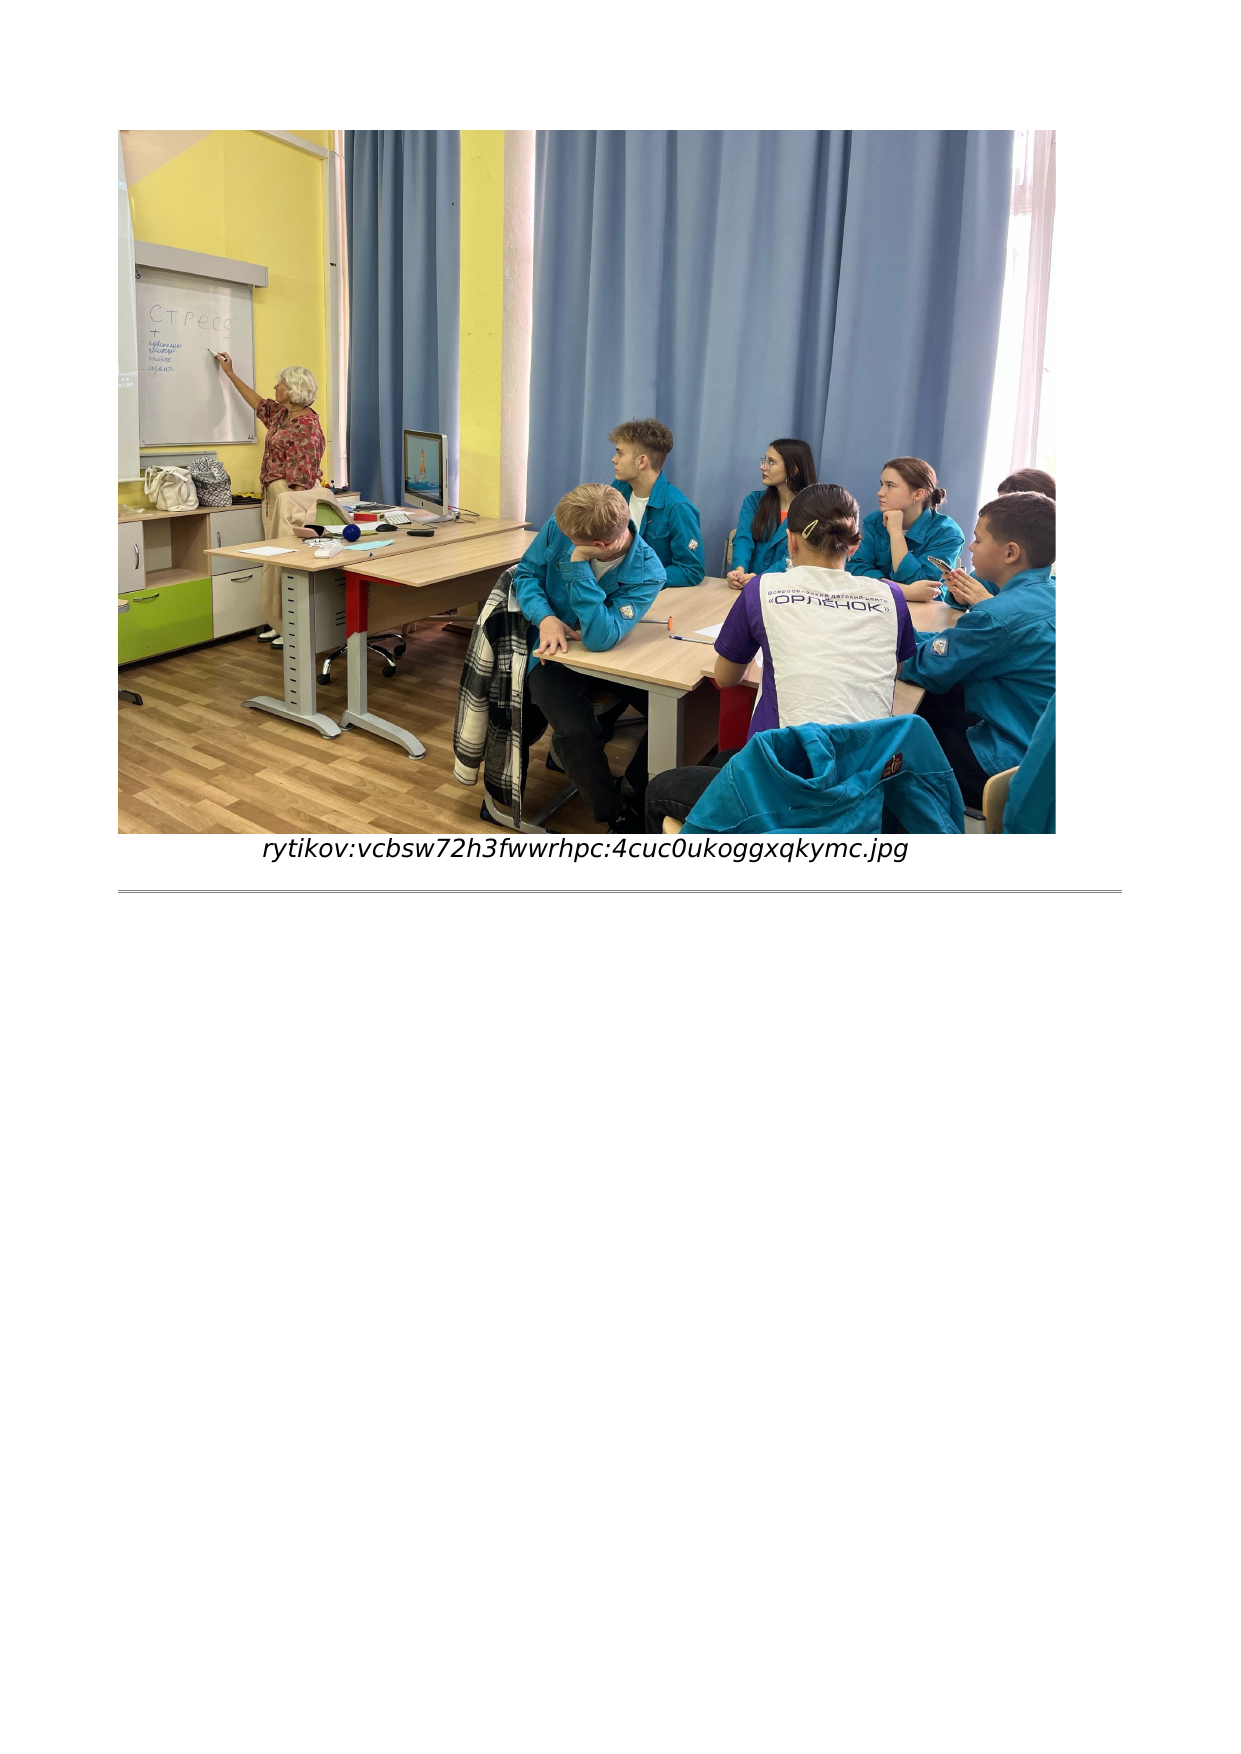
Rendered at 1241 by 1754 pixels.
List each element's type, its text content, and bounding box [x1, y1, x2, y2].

picture [1040, 682, 1056, 688]
picture [1018, 645, 1051, 664]
picture [824, 755, 836, 784]
picture [914, 726, 924, 741]
picture [763, 735, 814, 782]
picture [1038, 672, 1051, 677]
picture [808, 827, 832, 832]
picture [1041, 654, 1056, 661]
picture [845, 784, 859, 797]
picture [844, 819, 862, 834]
picture [920, 804, 960, 834]
picture [825, 783, 845, 796]
picture [773, 827, 799, 834]
picture [118, 130, 1056, 834]
picture [931, 798, 939, 805]
picture [1013, 803, 1019, 812]
picture [987, 650, 995, 657]
text rytikov:vcbsw72h3fwwrhpc:4cuc0ukoggxqkymc.jpg [118, 834, 1056, 863]
picture [1031, 760, 1043, 777]
picture [725, 793, 741, 816]
picture [804, 787, 815, 791]
picture [1033, 665, 1056, 675]
picture [987, 669, 1015, 685]
